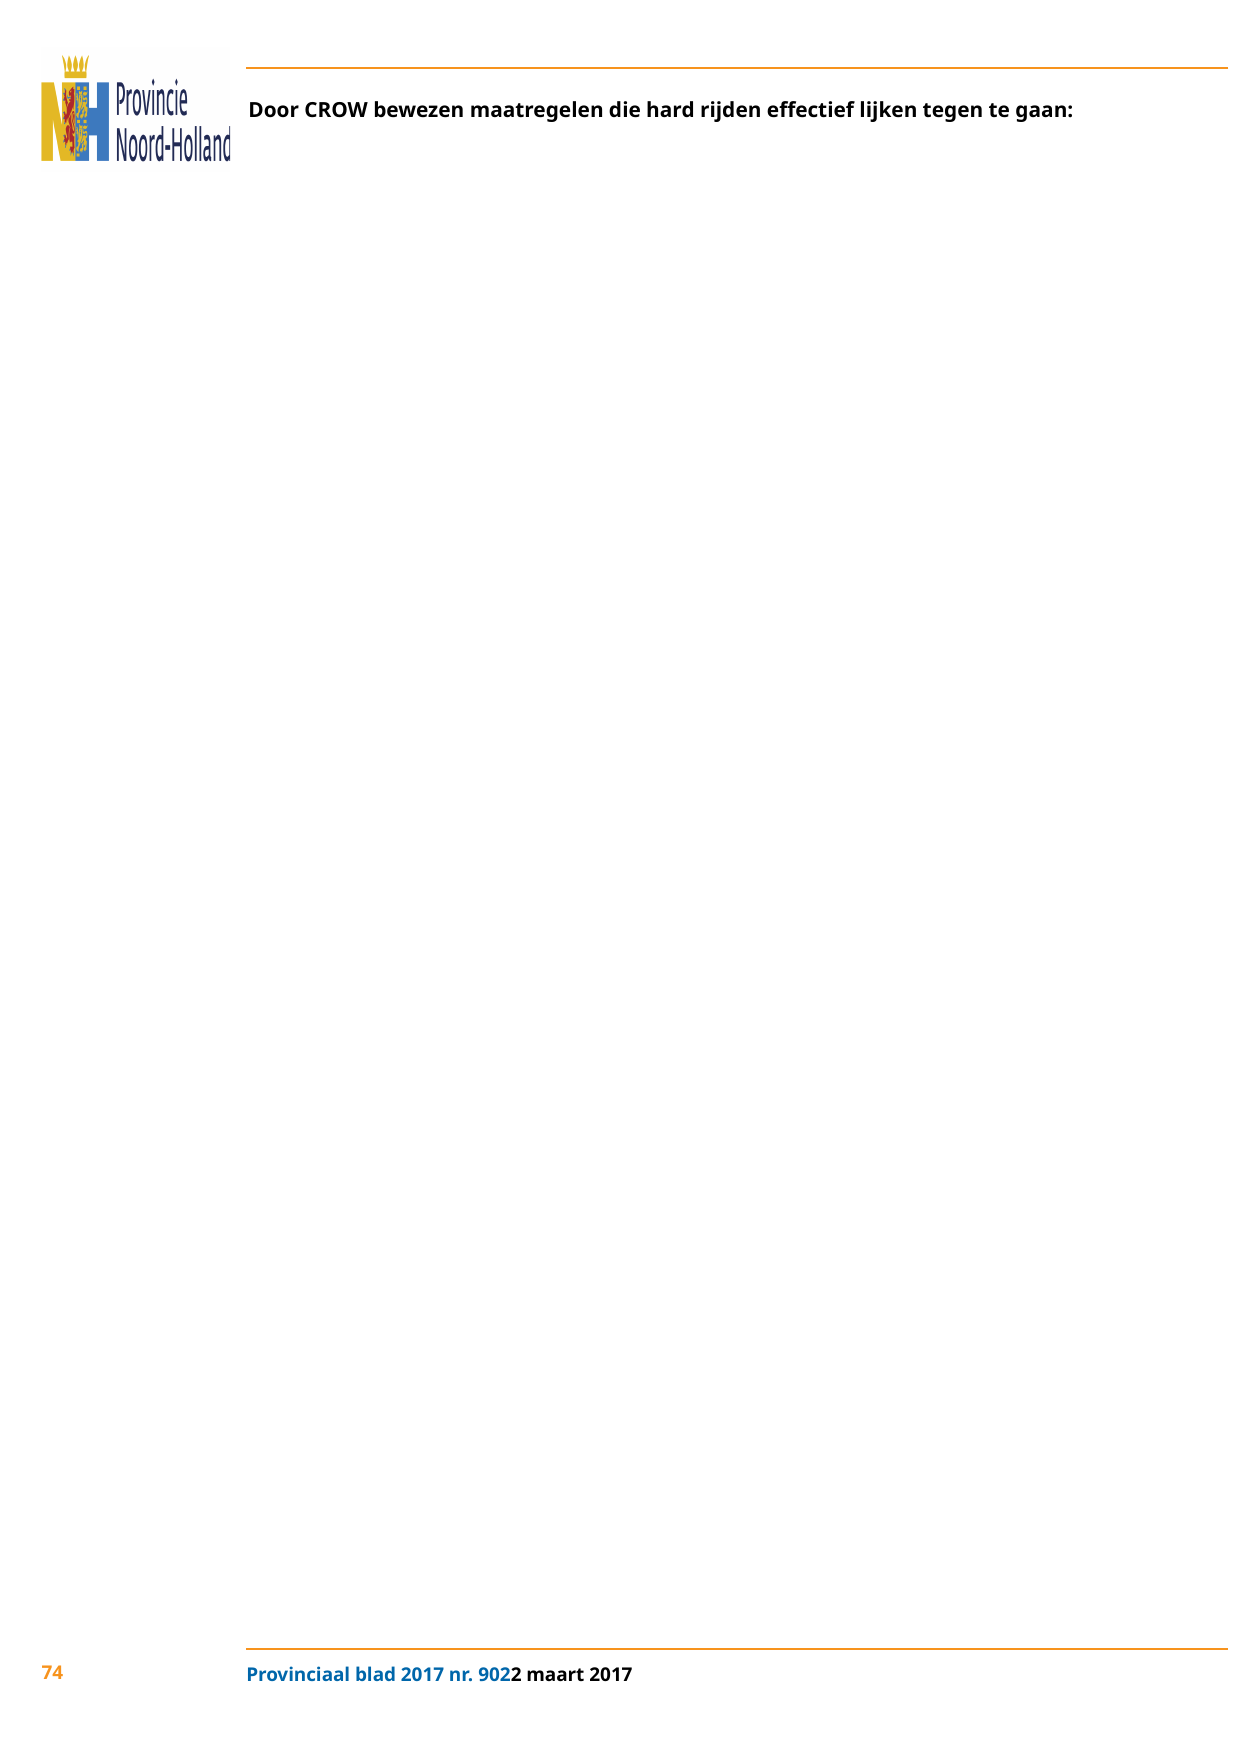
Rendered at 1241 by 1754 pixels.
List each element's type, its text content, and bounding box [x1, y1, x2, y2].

text Door CROW bewezen maatregelen die hard rijden effectief lijken tegen te gaan: [248, 95, 1152, 123]
picture [41, 47, 231, 172]
